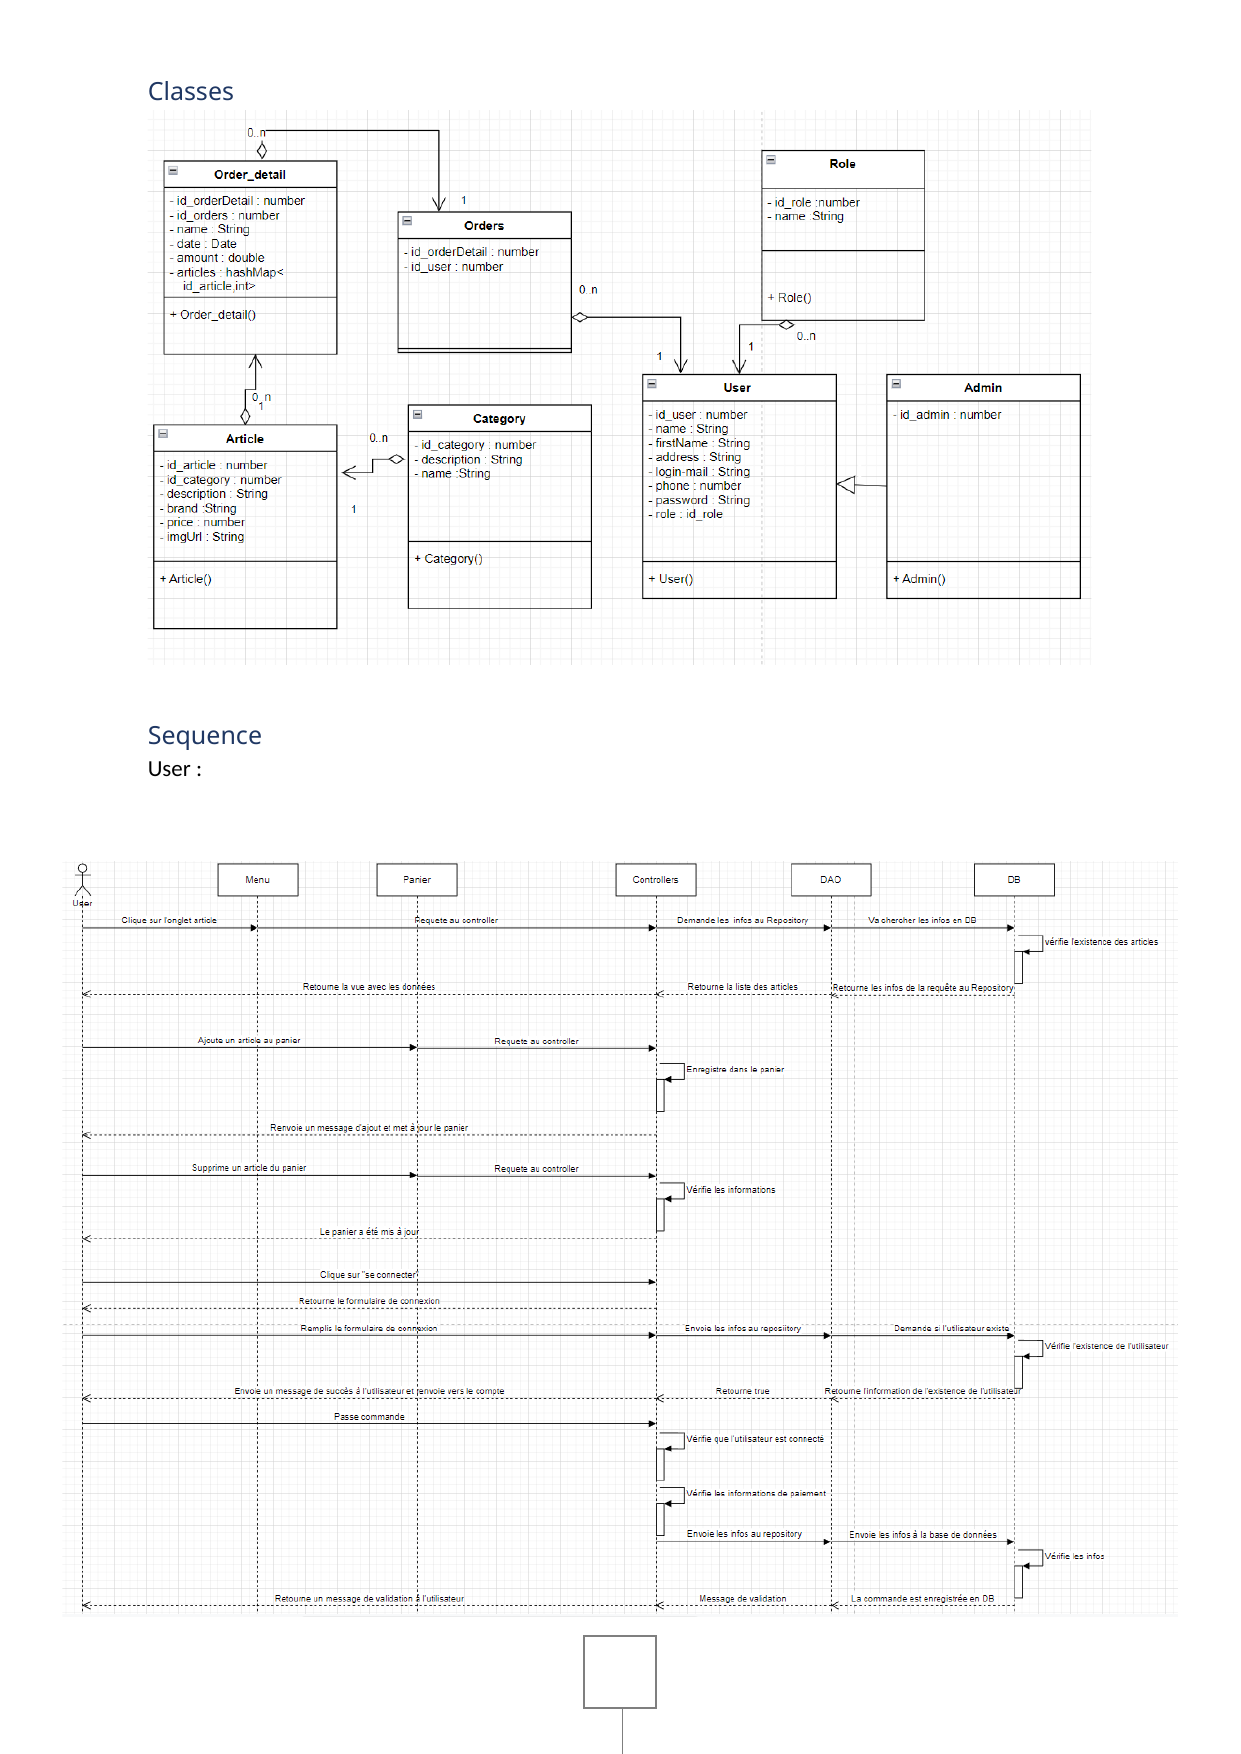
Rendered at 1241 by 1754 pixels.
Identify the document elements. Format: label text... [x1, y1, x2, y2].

text User : [148, 754, 1093, 782]
subtitle Classes [148, 74, 1093, 665]
subtitle Sequence [148, 718, 1093, 752]
